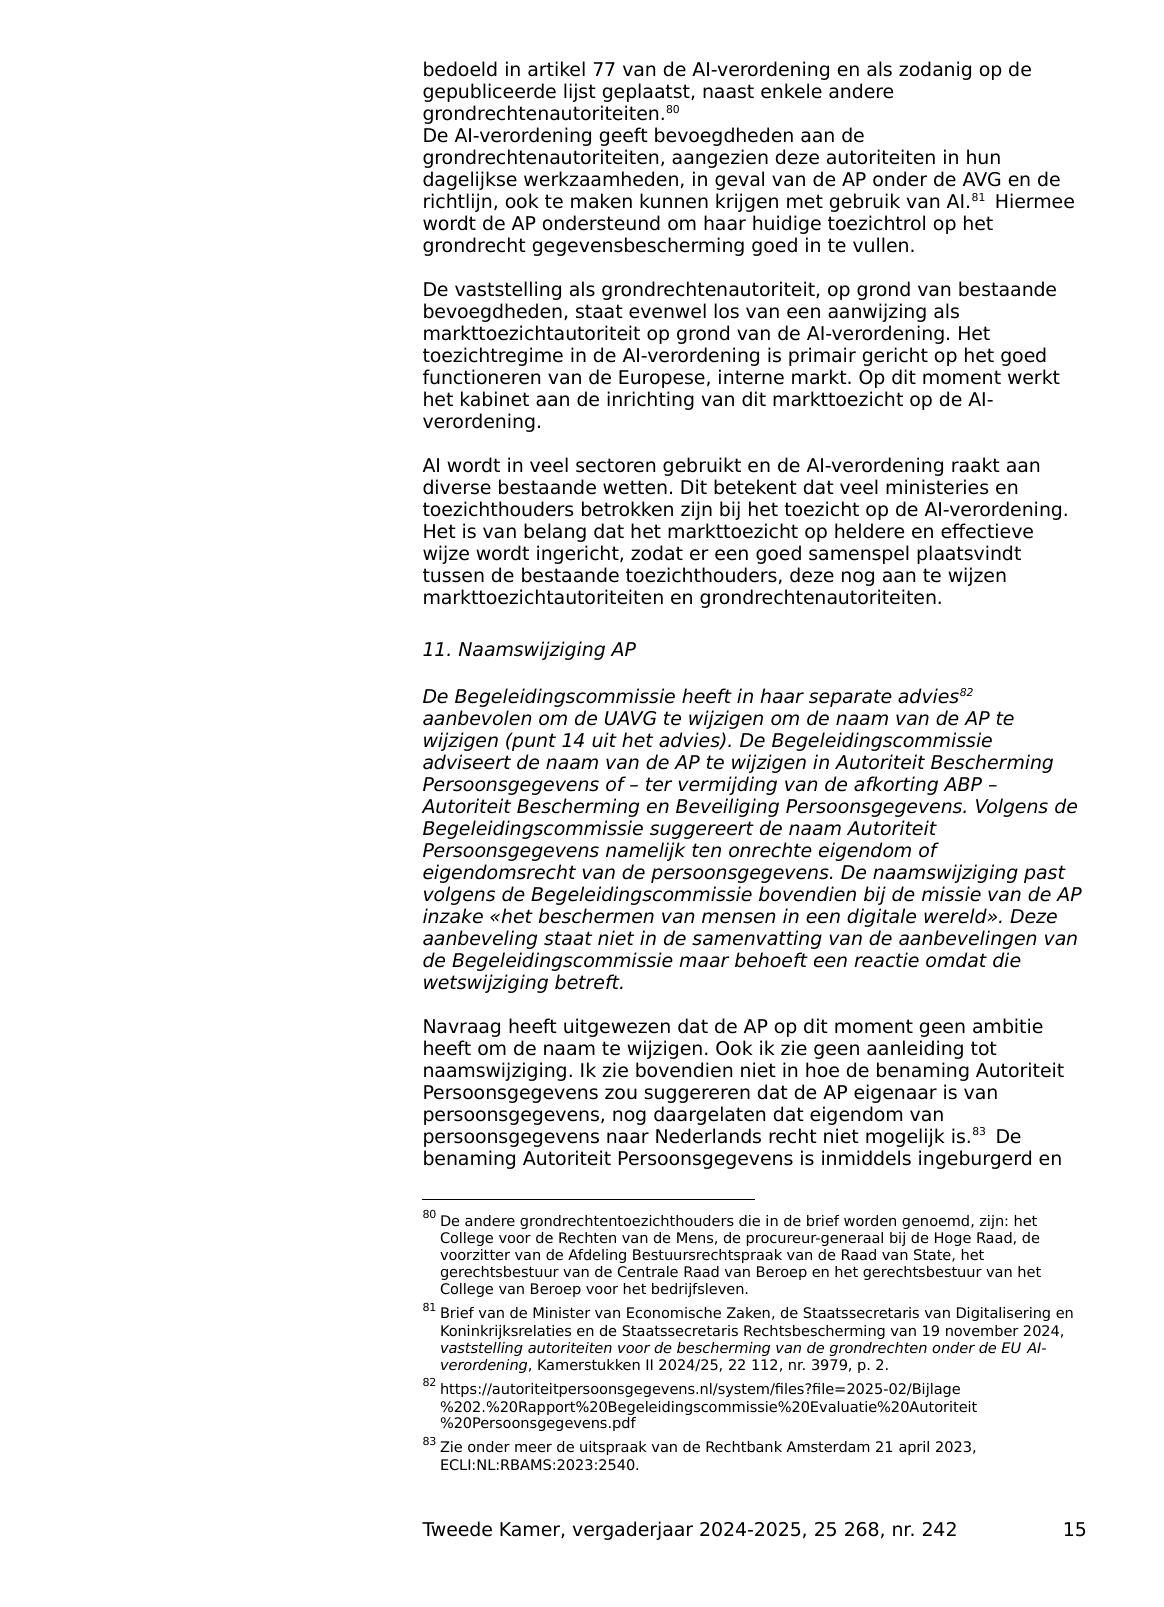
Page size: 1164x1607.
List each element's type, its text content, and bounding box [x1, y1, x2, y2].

text De vaststelling als grondrechtenautoriteit, op grond van bestaande bevoegdheden, staat evenwel los van een aanwijzing als markttoezichtautoriteit op grond van de AI-verordening. Het toezichtregime in de AI-verordening is primair gericht op het goed functioneren van de Europese, interne markt. Op dit moment werkt het kabinet aan de inrichting van dit markttoezicht op de AI-verordening. [422, 279, 1087, 433]
text https://autoriteitpersoonsgegevens.nl/system/files?file=2025-02/Bijlage%202.%20Rapport%20Begeleidingscommissie%20Evaluatie%20Autoriteit%20Persoonsgegevens.pdf [422, 1377, 1087, 1432]
text De Begeleidingscommissie heeft in haar separate advies aanbevolen om de UAVG te wijzigen om de naam van de AP te wijzigen (punt 14 uit het advies). De Begeleidingscommissie adviseert de naam van de AP te wijzigen in Autoriteit Bescherming Persoonsgegevens of – ter vermijding van de afkorting ABP – Autoriteit Bescherming en Beveiliging Persoonsgegevens. Volgens de Begeleidingscommissie suggereert de naam Autoriteit Persoonsgegevens namelijk ten onrechte eigendom of eigendomsrecht van de persoonsgegevens. De naamswijziging past volgens de Begeleidingscommissie bovendien bij de missie van de AP inzake «het beschermen van mensen in een digitale wereld». Deze aanbeveling staat niet in de samenvatting van de aanbevelingen van de Begeleidingscommissie maar behoeft een reactie omdat die wetswijziging betreft. [422, 686, 1087, 994]
text Brief van de Minister van Economische Zaken, de Staatssecretaris van Digitalisering en Koninkrijksrelaties en de Staatssecretaris Rechtsbescherming van 19 november 2024, vaststelling autoriteiten voor de bescherming van de grondrechten onder de EU AI-verordening, Kamerstukken II 2024/25, 22 112, nr. 3979, p. 2. [422, 1301, 1087, 1374]
text De AI-verordening geeft bevoegdheden aan de grondrechtenautoriteiten, aangezien deze autoriteiten in hun dagelijkse werkzaamheden, in geval van de AP onder de AVG en de richtlijn, ook te maken kunnen krijgen met gebruik van AI. Hiermee wordt de AP ondersteund om haar huidige toezichtrol op het grondrecht gegevensbescherming goed in te vullen. [422, 125, 1087, 257]
text De andere grondrechtentoezichthouders die in de brief worden genoemd, zijn: het College voor de Rechten van de Mens, de procureur-generaal bij de Hoge Raad, de voorzitter van de Afdeling Bestuursrechtspraak van de Raad van State, het gerechtsbestuur van de Centrale Raad van Beroep en het gerechtsbestuur van het College van Beroep voor het bedrijfsleven. [422, 1208, 1087, 1298]
text bedoeld in artikel 77 van de AI-verordening en als zodanig op de gepubliceerde lijst geplaatst, naast enkele andere grondrechtenautoriteiten. [422, 59, 1087, 125]
text Navraag heeft uitgewezen dat de AP op dit moment geen ambitie heeft om de naam te wijzigen. Ook ik zie geen aanleiding tot naamswijziging. Ik zie bovendien niet in hoe de benaming Autoriteit Persoonsgegevens zou suggereren dat de AP eigenaar is van persoonsgegevens, nog daargelaten dat eigendom van persoonsgegevens naar Nederlands recht niet mogelijk is. De benaming Autoriteit Persoonsgegevens is inmiddels ingeburgerd en [422, 1016, 1087, 1170]
text AI wordt in veel sectoren gebruikt en de AI-verordening raakt aan diverse bestaande wetten. Dit betekent dat veel ministeries en toezichthouders betrokken zijn bij het toezicht op de AI-verordening. Het is van belang dat het markttoezicht op heldere en effectieve wijze wordt ingericht, zodat er een goed samenspel plaatsvindt tussen de bestaande toezichthouders, deze nog aan te wijzen markttoezichtautoriteiten en grondrechtenautoriteiten. [422, 455, 1087, 609]
text Zie onder meer de uitspraak van de Rechtbank Amsterdam 21 april 2023, ECLI:NL:RBAMS:2023:2540. [422, 1435, 1087, 1474]
subtitle 11. Naamswijziging AP [422, 639, 1087, 661]
